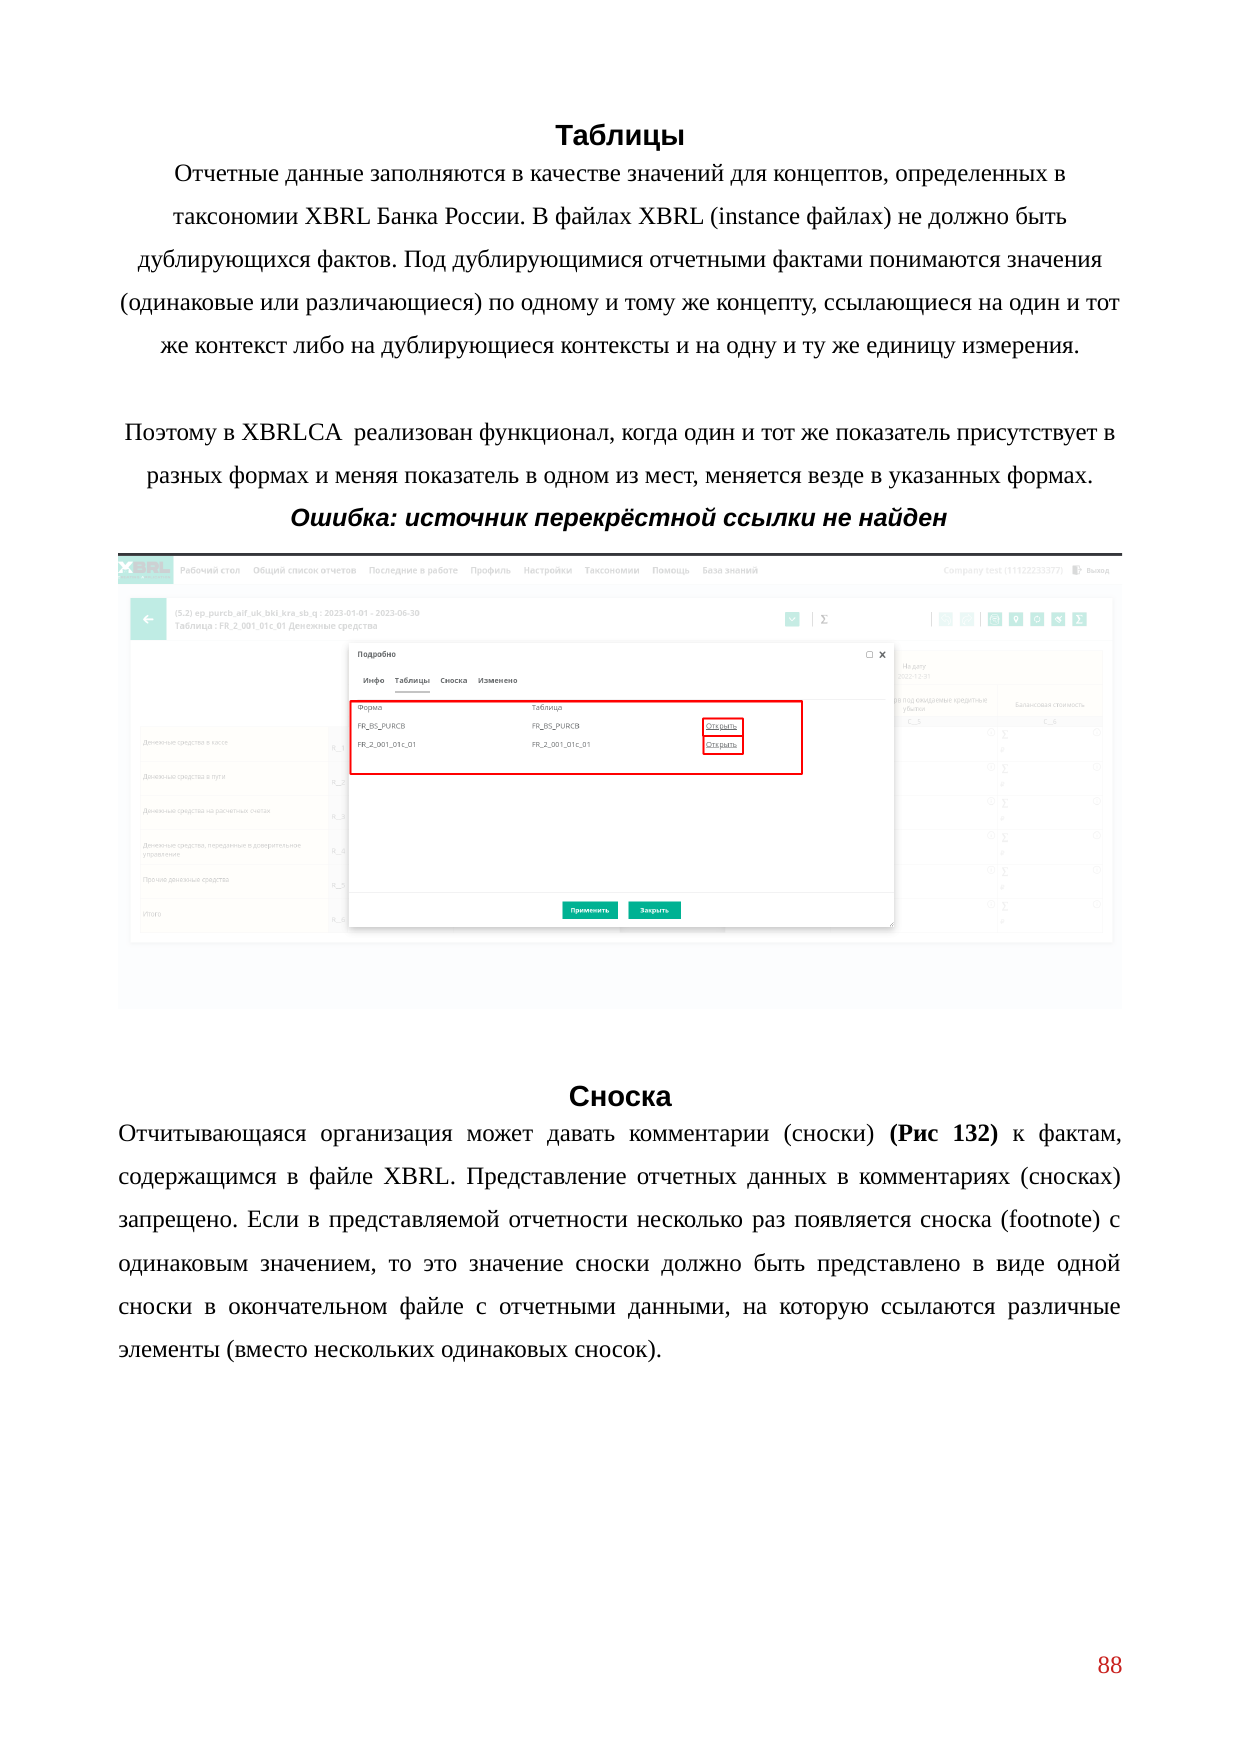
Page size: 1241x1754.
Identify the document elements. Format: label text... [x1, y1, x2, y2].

text [118, 1009, 1122, 1037]
subtitle Таблицы [118, 118, 1122, 152]
text Отчитывающаяся организация может давать комментарии (сноски) (Рис 132) к фактам, содержащимся в файле XBRL. Представление отчетных данных в комментариях (сносках) запрещено. Если в представляемой отчетности несколько раз появляется сноска (footnote) с одинаковым значением, то это значение сноски должно быть представлено в виде одной сноски в окончательном файле с отчетными данными, на которую ссылаются различные элементы (вместо нескольких одинаковых сносок). [118, 1118, 1122, 1363]
text Отчетные данные заполняются в качестве значений для концептов, определенных в таксономии XBRL Банка России. В файлах XBRL (instance файлах) не должно быть дублирующихся фактов. Под дублирующимися отчетными фактами понимаются значения (одинаковые или различающиеся) по одному и тому же концепту, ссылающиеся на один и тот же контекст либо на дублирующиеся контексты и на одну и ту же единицу измерения. Поэтому в XBRLCA реализован функционал, когда один и тот же показатель присутствует в разных формах и меняя показатель в одном из мест, меняется везде в указанных формах. Ошибка: источник перекрёстной ссылки не найден [118, 158, 1122, 553]
subtitle Сноска [118, 1078, 1122, 1112]
